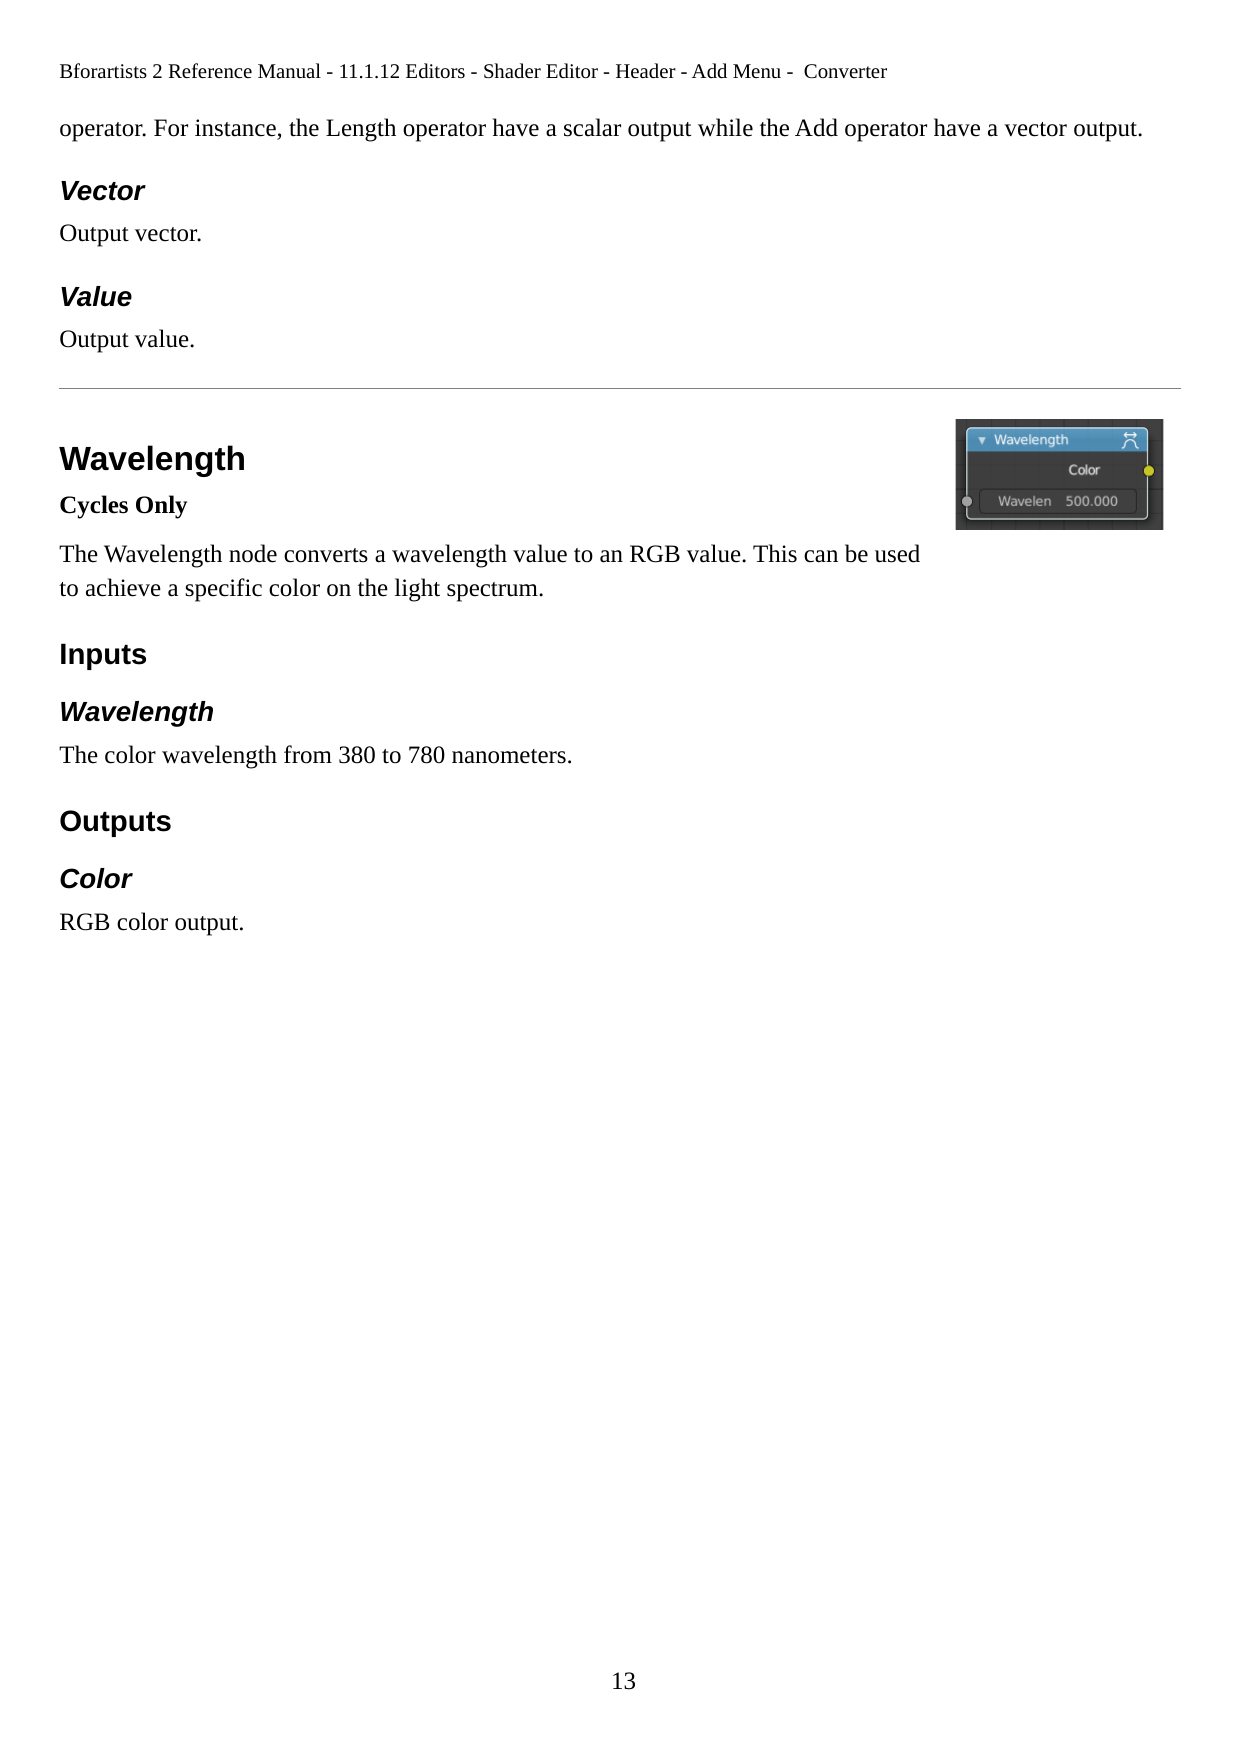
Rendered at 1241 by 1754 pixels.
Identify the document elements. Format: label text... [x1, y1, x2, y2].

text [1164, 490, 1181, 518]
subtitle Outputs [59, 804, 1181, 837]
text operator. For instance, the Length operator have a scalar output while the Add operator have a vector output. [59, 113, 1181, 141]
subtitle Wavelength [59, 696, 1181, 727]
text The Wavelength node converts a wavelength value to an RGB value. This can be used to achieve a specific color on the light spectrum. [59, 539, 1181, 602]
subtitle [1164, 438, 1181, 477]
subtitle Vector [59, 174, 1181, 206]
text Cycles Only [59, 490, 955, 518]
text The color wavelength from 380 to 780 nanometers. [59, 740, 1181, 769]
text Output vector. [59, 218, 1181, 247]
picture [955, 419, 1164, 530]
text Output value. [59, 324, 1181, 353]
subtitle Value [59, 280, 1181, 312]
text RGB color output. [59, 907, 1181, 936]
subtitle Color [59, 862, 1181, 894]
subtitle Inputs [59, 637, 1181, 671]
subtitle Wavelength [59, 438, 955, 477]
